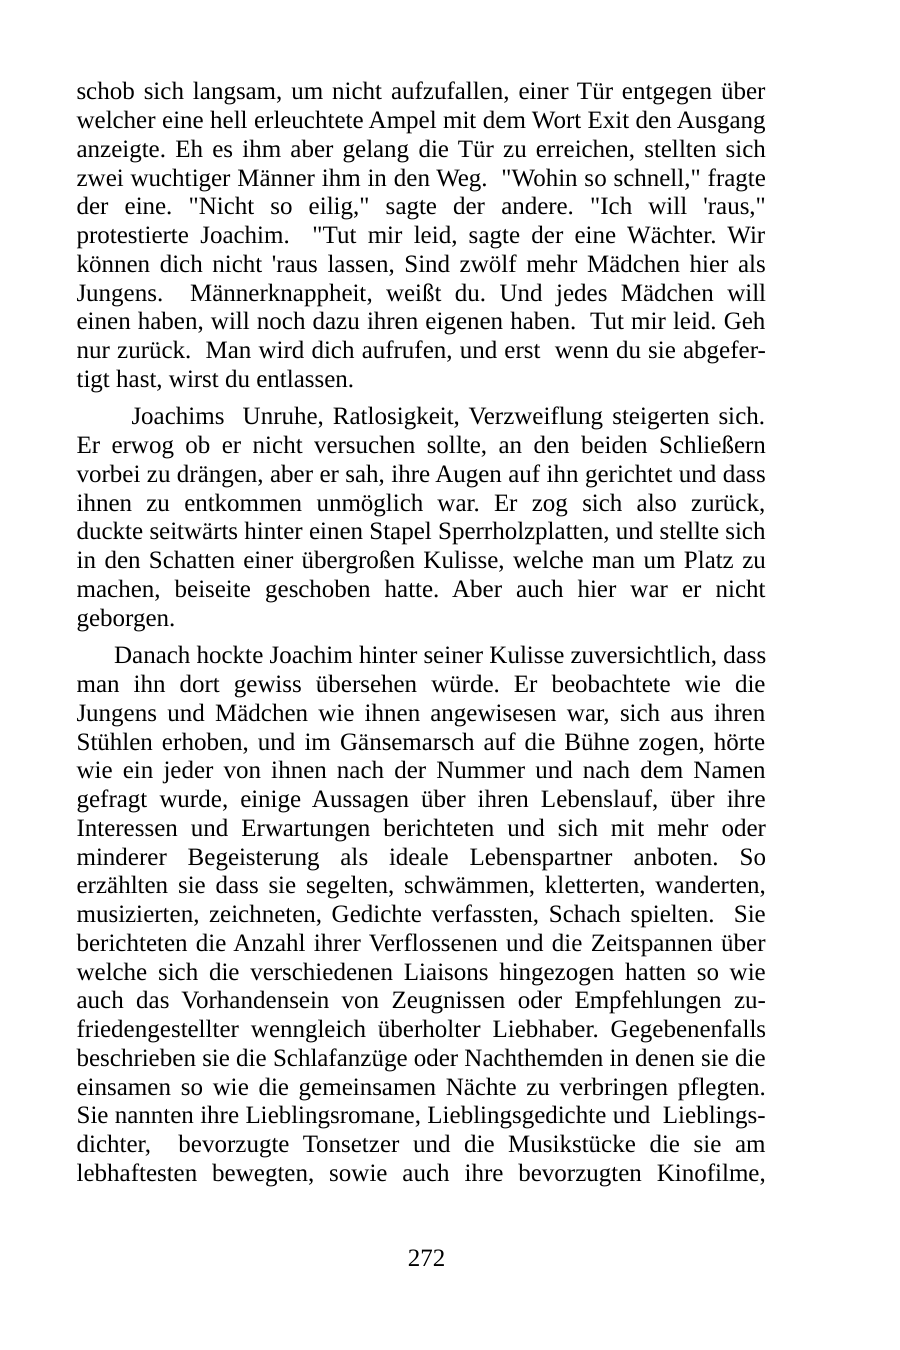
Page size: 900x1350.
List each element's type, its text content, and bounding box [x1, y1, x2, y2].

text schob sich langsam, um nicht aufzufallen, einer Tür entgegen über welcher eine hell erleuchtete Ampel mit dem Wort Exit den Ausgang anzeigte. Eh es ihm aber gelang die Tür zu erreichen, stellten sich zwei wuchtiger Männer ihm in den Weg. "Wohin so schnell," fragte der eine. "Nicht so eilig," sagte der andere. "Ich will 'raus," protestierte Joachim. "Tut mir leid, sagte der eine Wächter. Wir können dich nicht 'raus lassen, Sind zwölf mehr Mädchen hier als Jungens. Männerknappheit, weißt du. Und jedes Mädchen will einen haben, will noch dazu ihren eigenen haben. Tut mir leid. Geh nur zurück. Man wird dich aufrufen, und erst wenn du sie abgefer-tigt hast, wirst du entlassen. [76, 76, 766, 393]
text Joachims Unruhe, Ratlosigkeit, Verzweiflung steigerten sich. Er erwog ob er nicht versuchen sollte, an den beiden Schließern vorbei zu drängen, aber er sah, ihre Augen auf ihn gerichtet und dass ihnen zu entkommen unmöglich war. Er zog sich also zurück, duckte seitwärts hinter einen Stapel Sperrholzplatten, und stellte sich in den Schatten einer übergroßen Kulisse, welche man um Platz zu machen, beiseite geschoben hatte. Aber auch hier war er nicht geborgen. [76, 402, 766, 632]
text Danach hockte Joachim hinter seiner Kulisse zuversichtlich, dass man ihn dort gewiss übersehen würde. Er beobachtete wie die Jungens und Mädchen wie ihnen angewisesen war, sich aus ihren Stühlen erhoben, und im Gänsemarsch auf die Bühne zogen, hörte wie ein jeder von ihnen nach der Nummer und nach dem Namen gefragt wurde, einige Aussagen über ihren Lebenslauf, über ihre Interessen und Erwartungen berichteten und sich mit mehr oder minderer Begeisterung als ideale Lebenspartner anboten. So erzählten sie dass sie segelten, schwämmen, kletterten, wanderten, musizierten, zeichneten, Gedichte verfassten, Schach spielten. Sie berichteten die Anzahl ihrer Verflossenen und die Zeitspannen über welche sich die verschiedenen Liaisons hingezogen hatten so wie auch das Vorhandensein von Zeugnissen oder Empfehlungen zu-friedengestellter wenngleich überholter Liebhaber. Gegebenenfalls beschrieben sie die Schlafanzüge oder Nachthemden in denen sie die einsamen so wie die gemeinsamen Nächte zu verbringen pflegten. Sie nannten ihre Lieblingsromane, Lieblingsgedichte und Lieblings-dichter, bevorzugte Tonsetzer und die Musikstücke die sie am lebhaftesten bewegten, sowie auch ihre bevorzugten Kinofilme, [76, 641, 766, 1187]
